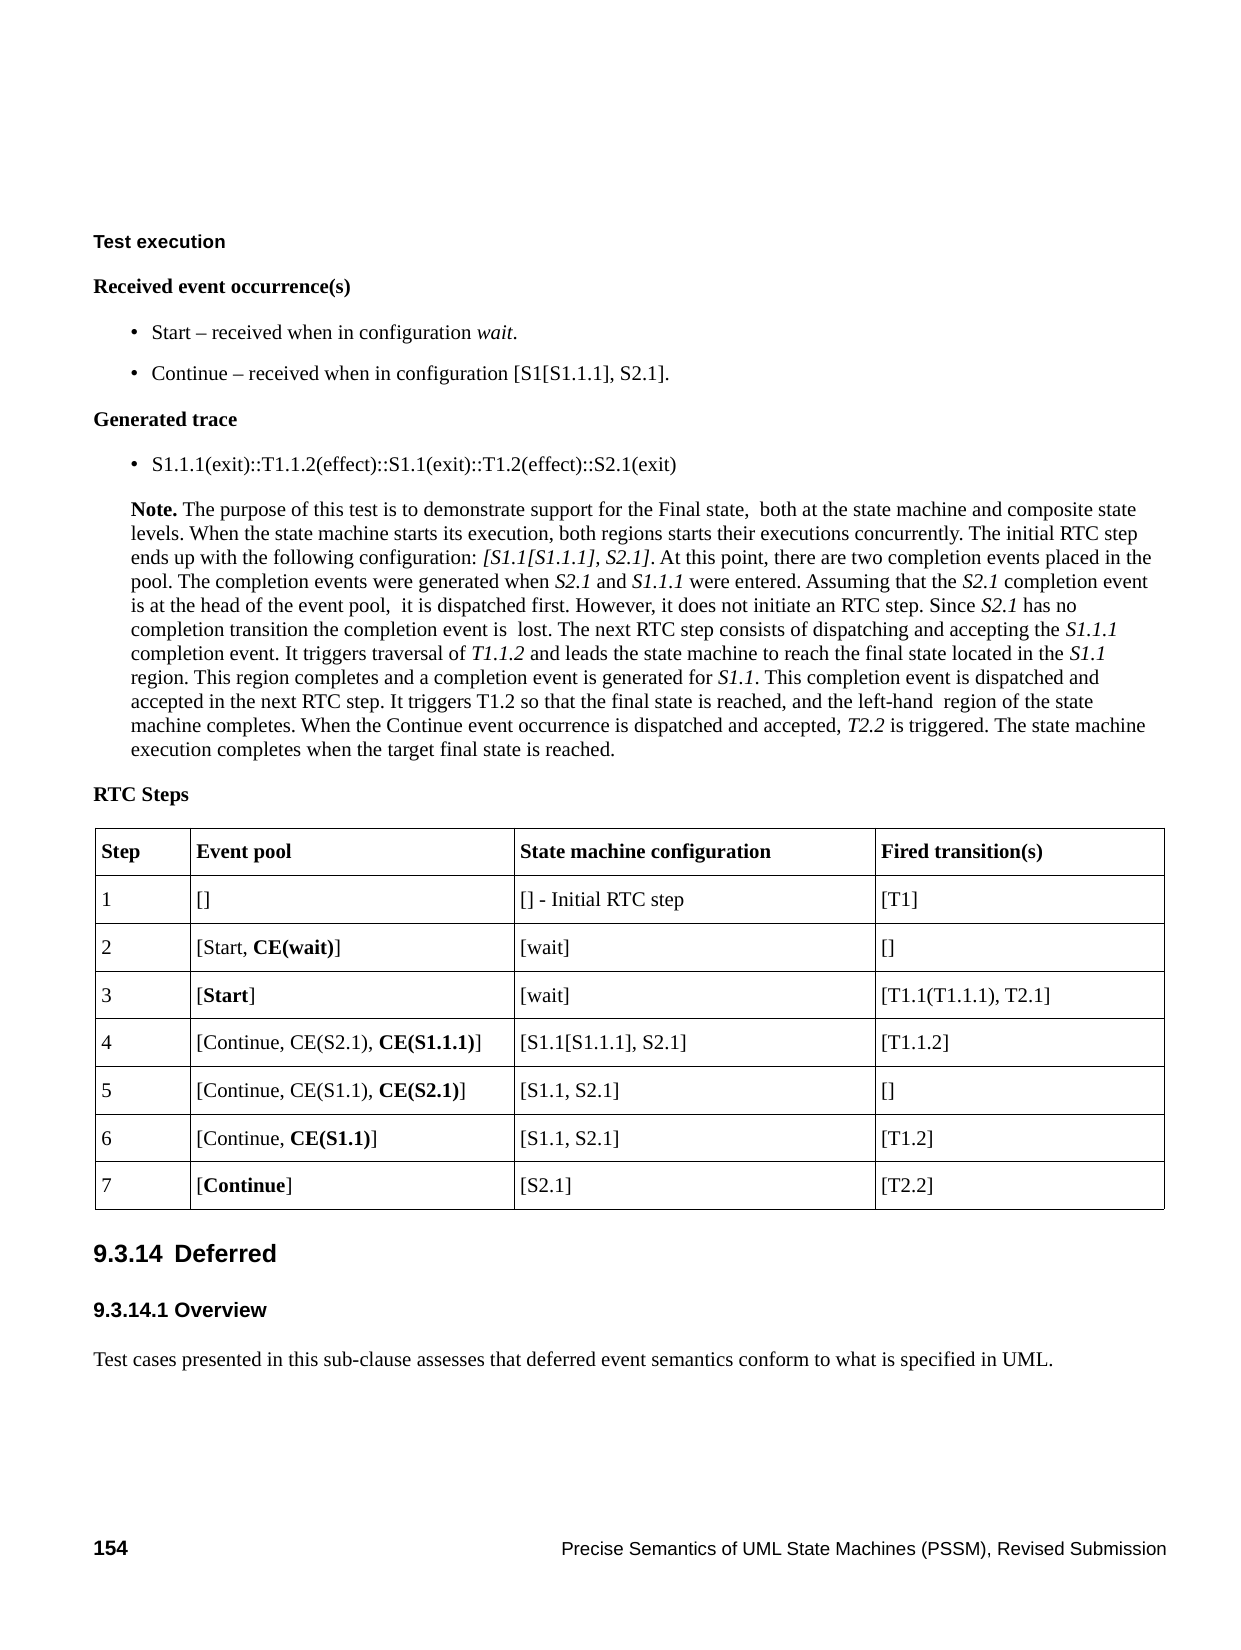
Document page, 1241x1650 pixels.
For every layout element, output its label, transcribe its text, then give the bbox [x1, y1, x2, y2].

table_cell [] [876, 1067, 1164, 1114]
table_cell 2 [96, 924, 190, 971]
table_header Event pool [191, 829, 514, 875]
text Test cases presented in this sub-clause assesses that deferred event semantics conform to what is specified in UML. [93, 1347, 1164, 1371]
table_cell [wait] [515, 972, 875, 1018]
table_cell [T1.2] [876, 1115, 1164, 1161]
table_cell [wait] [515, 924, 875, 971]
subtitle Overview [93, 1297, 1164, 1322]
table_header Fired transition(s) [876, 829, 1164, 875]
table_cell 6 [96, 1115, 190, 1161]
subtitle Deferred [93, 1238, 1164, 1268]
table_cell [] [876, 924, 1164, 971]
table_cell [T1] [876, 876, 1164, 923]
text Note. The purpose of this test is to demonstrate support for the Final state, both at the state machine and composite state levels. When the state machine starts its execution, both regions starts their executions concurrently. The initial RTC step ends up with the following configuration: [S1.1[S1.1.1], S2.1]. At this point, there are two completion events placed in the pool. The completion events were generated when S2.1 and S1.1.1 were entered. Assuming that the S2.1 completion event is at the head of the event pool, it is dispatched first. However, it does not initiate an RTC step. Since S2.1 has no completion transition the completion event is lost. The next RTC step consists of dispatching and accepting the S1.1.1 completion event. It triggers traversal of T1.1.2 and leads the state machine to reach the final state located in the S1.1 region. This region completes and a completion event is generated for S1.1. This completion event is dispatched and accepted in the next RTC step. It triggers T1.2 so that the final state is reached, and the left-hand region of the state machine completes. When the Continue event occurrence is dispatched and accepted, T2.2 is triggered. The state machine execution completes when the target final state is reached. [131, 497, 1164, 761]
table_cell 4 [96, 1019, 190, 1066]
table_cell [Start] [191, 972, 514, 1018]
text Received event occurrence(s) [93, 274, 1164, 298]
table_cell [S1.1, S2.1] [515, 1067, 875, 1114]
table_cell 7 [96, 1162, 190, 1209]
table_cell [S2.1] [515, 1162, 875, 1209]
table_cell [S1.1[S1.1.1], S2.1] [515, 1019, 875, 1066]
text RTC Steps [93, 782, 1164, 806]
list S1.1.1(exit)::T1.1.2(effect)::S1.1(exit)::T1.2(effect)::S2.1(exit) [131, 452, 1164, 476]
table_cell [T1.1.2] [876, 1019, 1164, 1066]
table_cell [Continue, CE(S1.1)] [191, 1115, 514, 1161]
table_cell [T1.1(T1.1.1), T2.1] [876, 972, 1164, 1018]
table_cell 3 [96, 972, 190, 1018]
table_cell [Start, CE(wait)] [191, 924, 514, 971]
table_cell 5 [96, 1067, 190, 1114]
subtitle Test execution [93, 231, 1164, 253]
table_cell [S1.1, S2.1] [515, 1115, 875, 1161]
table_cell [T2.2] [876, 1162, 1164, 1209]
list Start – received when in configuration wait. [131, 319, 1164, 344]
table_header State machine configuration [515, 829, 875, 875]
table_cell [Continue] [191, 1162, 514, 1209]
table_cell [Continue, CE(S1.1), CE(S2.1)] [191, 1067, 514, 1114]
table_cell 1 [96, 876, 190, 923]
text Generated trace [93, 406, 1164, 431]
table_header Step [96, 829, 190, 875]
table_cell [] - Initial RTC step [515, 876, 875, 923]
table_cell [] [191, 876, 514, 923]
list Continue – received when in configuration [S1[S1.1.1], S2.1]. [131, 360, 1164, 385]
table_cell [Continue, CE(S2.1), CE(S1.1.1)] [191, 1019, 514, 1066]
